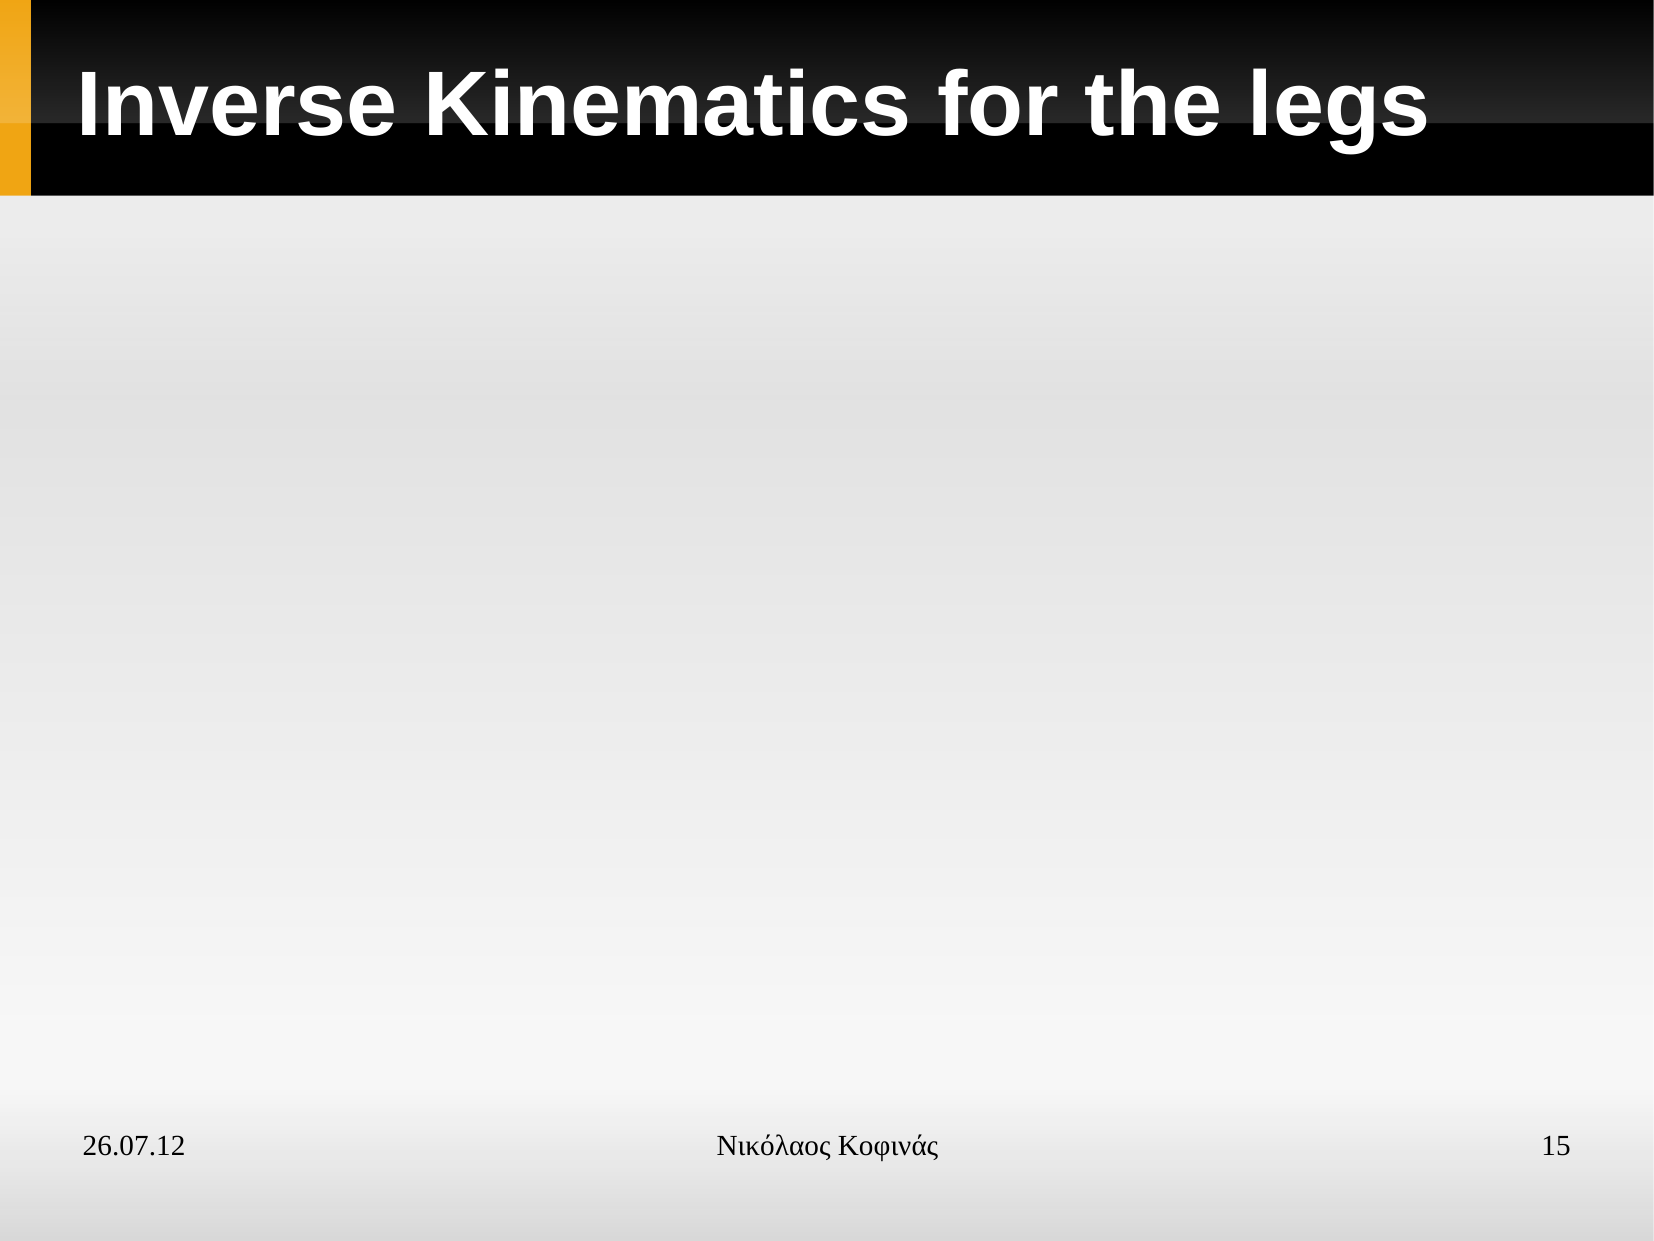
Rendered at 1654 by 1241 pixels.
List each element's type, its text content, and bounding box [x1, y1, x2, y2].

title Inverse Kinematics for the legs [76, 0, 1565, 208]
picture [0, 0, 1654, 1241]
